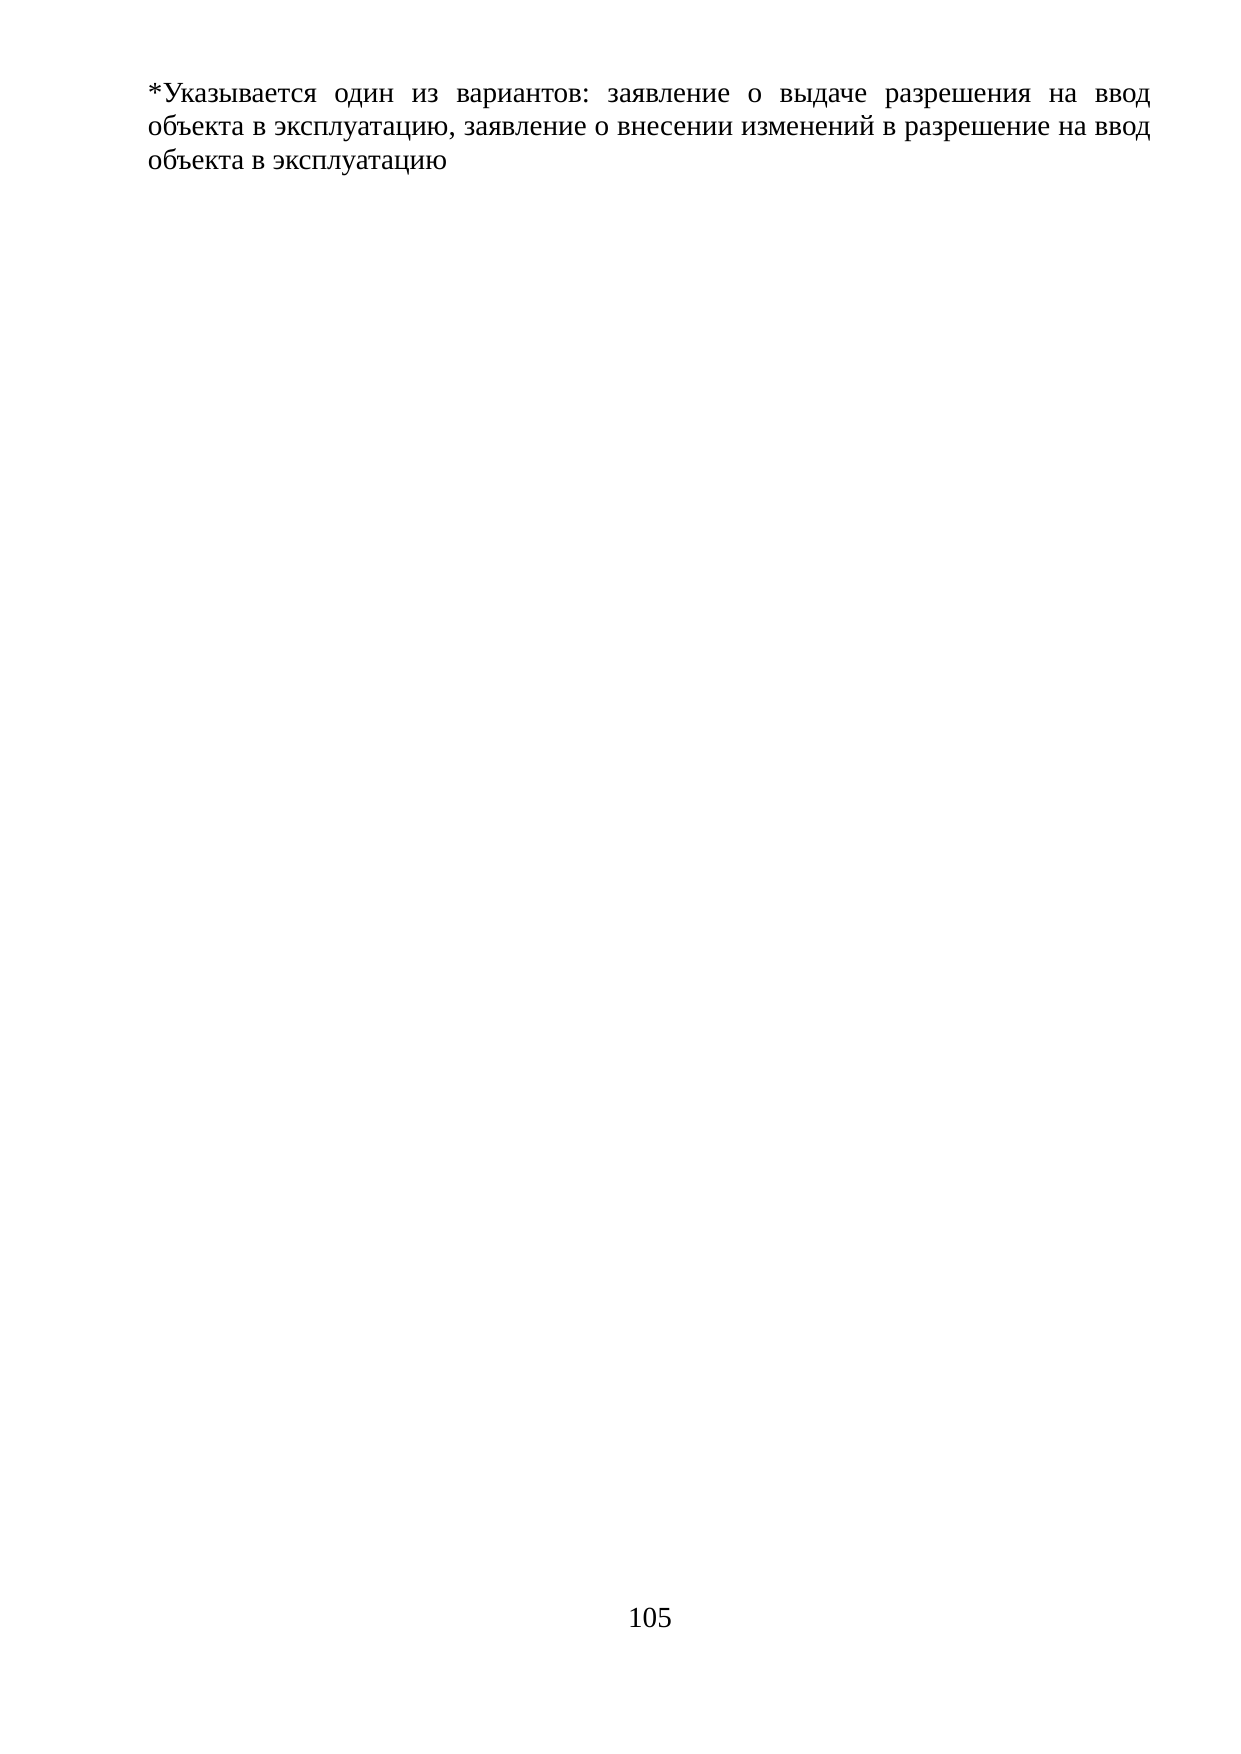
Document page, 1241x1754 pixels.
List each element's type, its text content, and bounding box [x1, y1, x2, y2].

text *Указывается один из вариантов: заявление о выдаче разрешения на ввод объекта в эксплуатацию, заявление о внесении изменений в разрешение на ввод объекта в эксплуатацию [148, 75, 1152, 176]
